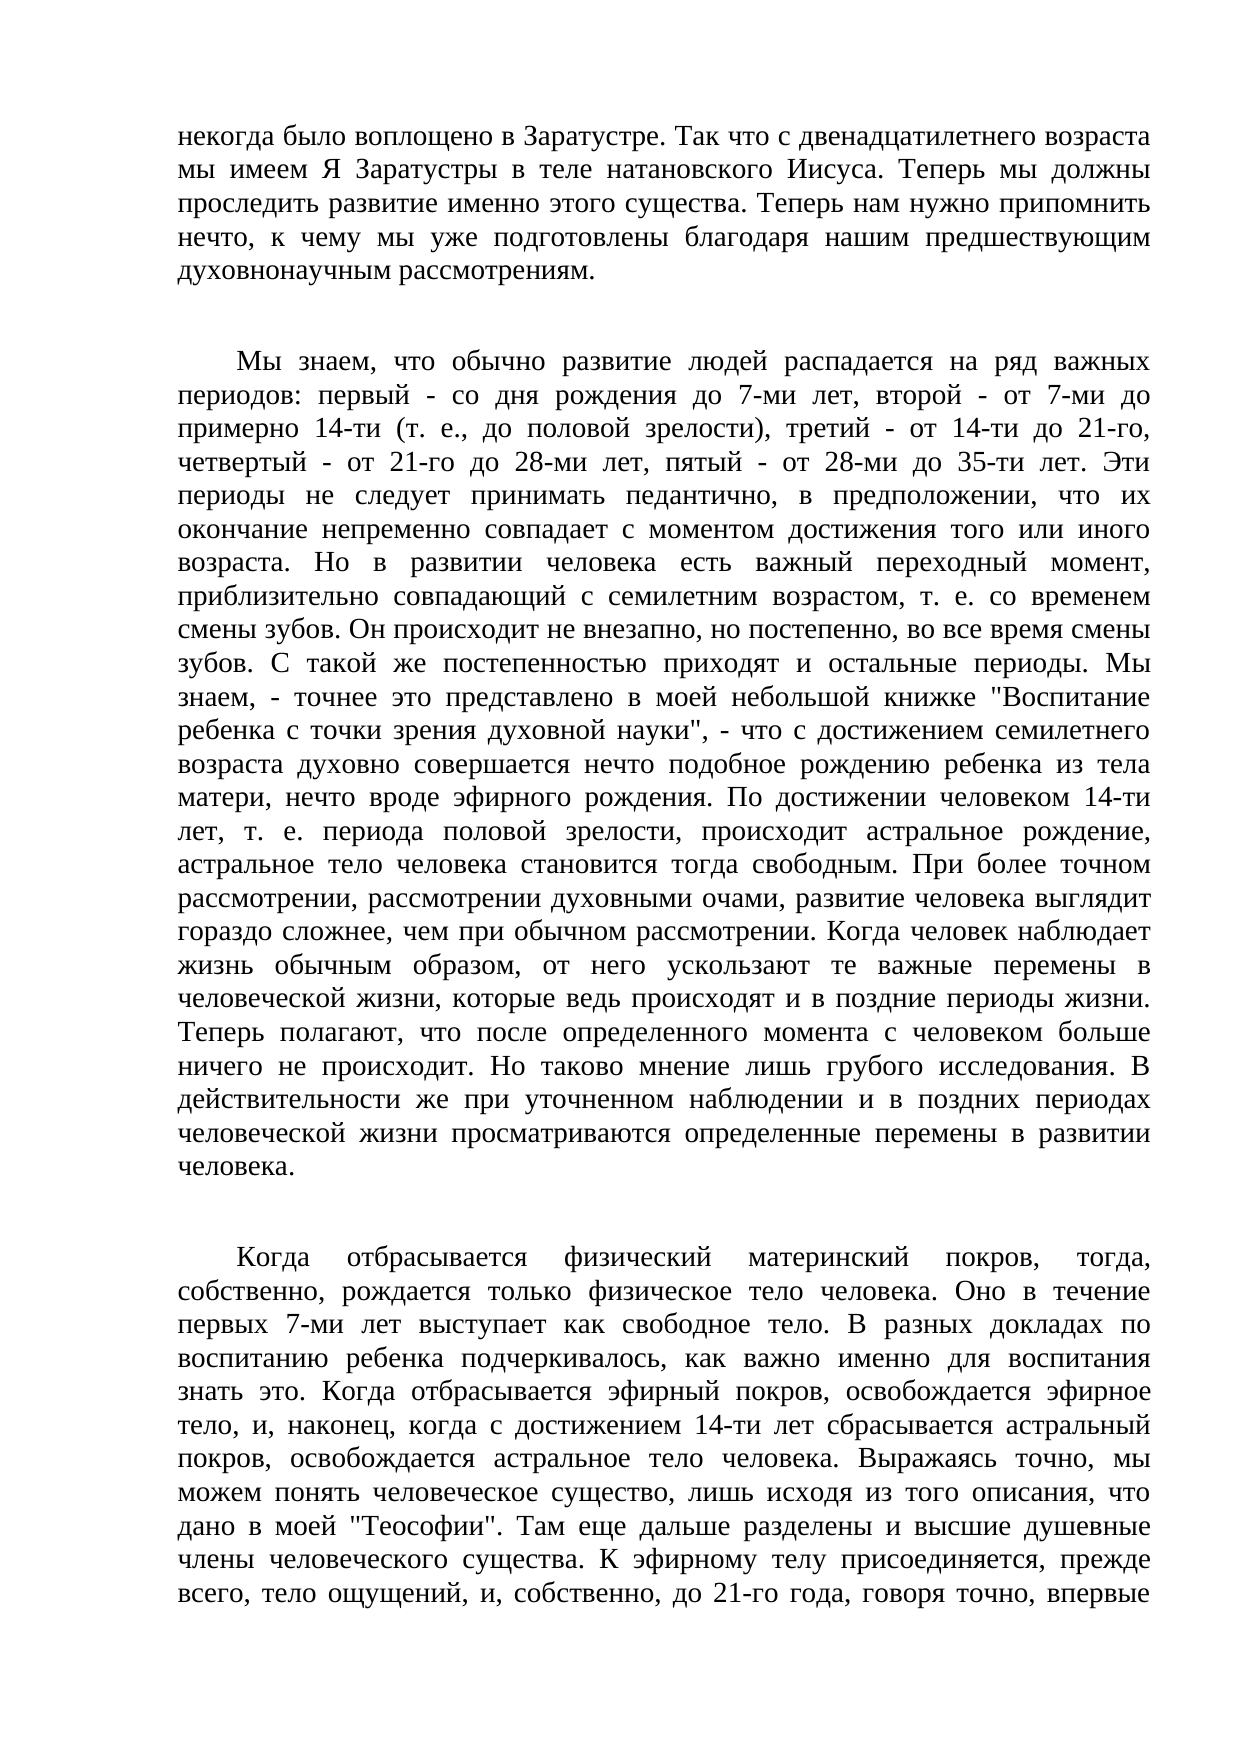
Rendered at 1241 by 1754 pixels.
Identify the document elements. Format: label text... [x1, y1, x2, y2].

text Мы знаем, что обычно развитие людей распадается на ряд важных периодов: первый - со дня рождения до 7-ми лет, второй - от 7-ми до примерно 14-ти (т. е., до половой зрелости), третий - от 14-ти до 21-го, четвертый - от 21-го до 28-ми лет, пятый - от 28-ми до 35-ти лет. Эти периоды не следует принимать педантично, в предположении, что их окончание непременно совпадает с моментом достижения того или иного возраста. Но в развитии человека есть важный переходный момент, приблизительно совпадающий с семилетним возрастом, т. е. со временем смены зубов. Он происходит не внезапно, но постепенно, во все время смены зубов. С такой же постепенностью приходят и остальные периоды. Мы знаем, - точнее это представлено в моей небольшой книжке "Воспитание ребенка с точки зрения духовной науки", - что с достижением семилетнего возраста духовно совершается нечто подобное рождению ребенка из тела матери, нечто вроде эфирного рождения. По достижении человеком 14-ти лет, т. е. периода половой зрелости, происходит астральное рождение, астральное тело человека становится тогда свободным. При более точном рассмотрении, рассмотрении духовными очами, развитие человека выглядит гораздо сложнее, чем при обычном рассмотрении. Когда человек наблюдает жизнь обычным образом, от него ускользают те важные перемены в человеческой жизни, которые ведь происходят и в поздние периоды жизни. Теперь полагают, что после определенного момента с человеком больше ничего не происходит. Но таково мнение лишь грубого исследования. В действительности же при уточненном наблюдении и в поздних периодах человеческой жизни просматриваются определенные перемены в развитии человека. [177, 343, 1152, 1182]
text Когда отбрасывается физический материнский покров, тогда, собственно, рождается только физическое тело человека. Оно в течение первых 7-ми лет выступает как свободное тело. В разных докладах по воспитанию ребенка подчеркивалось, как важно именно для воспитания знать это. Когда отбрасывается эфирный покров, освобождается эфирное тело, и, наконец, когда с достижением 14-ти лет сбрасывается астральный покров, освобождается астральное тело человека. Выражаясь точно, мы можем понять человеческое существо, лишь исходя из того описания, что дано в моей "Теософии". Там еще дальше разделены и высшие душевные члены человеческого существа. К эфирному телу присоединяется, прежде всего, тело ощущений, и, собственно, до 21-го года, говоря точно, впервые [177, 1239, 1152, 1608]
text некогда было воплощено в Заратустре. Так что с двенадцатилетнего возраста мы имеем Я Заратустры в теле натановского Иисуса. Теперь мы должны проследить развитие именно этого существа. Теперь нам нужно припомнить нечто, к чему мы уже подготовлены благодаря нашим предшествующим духовнонаучным рассмотрениям. [177, 118, 1152, 286]
